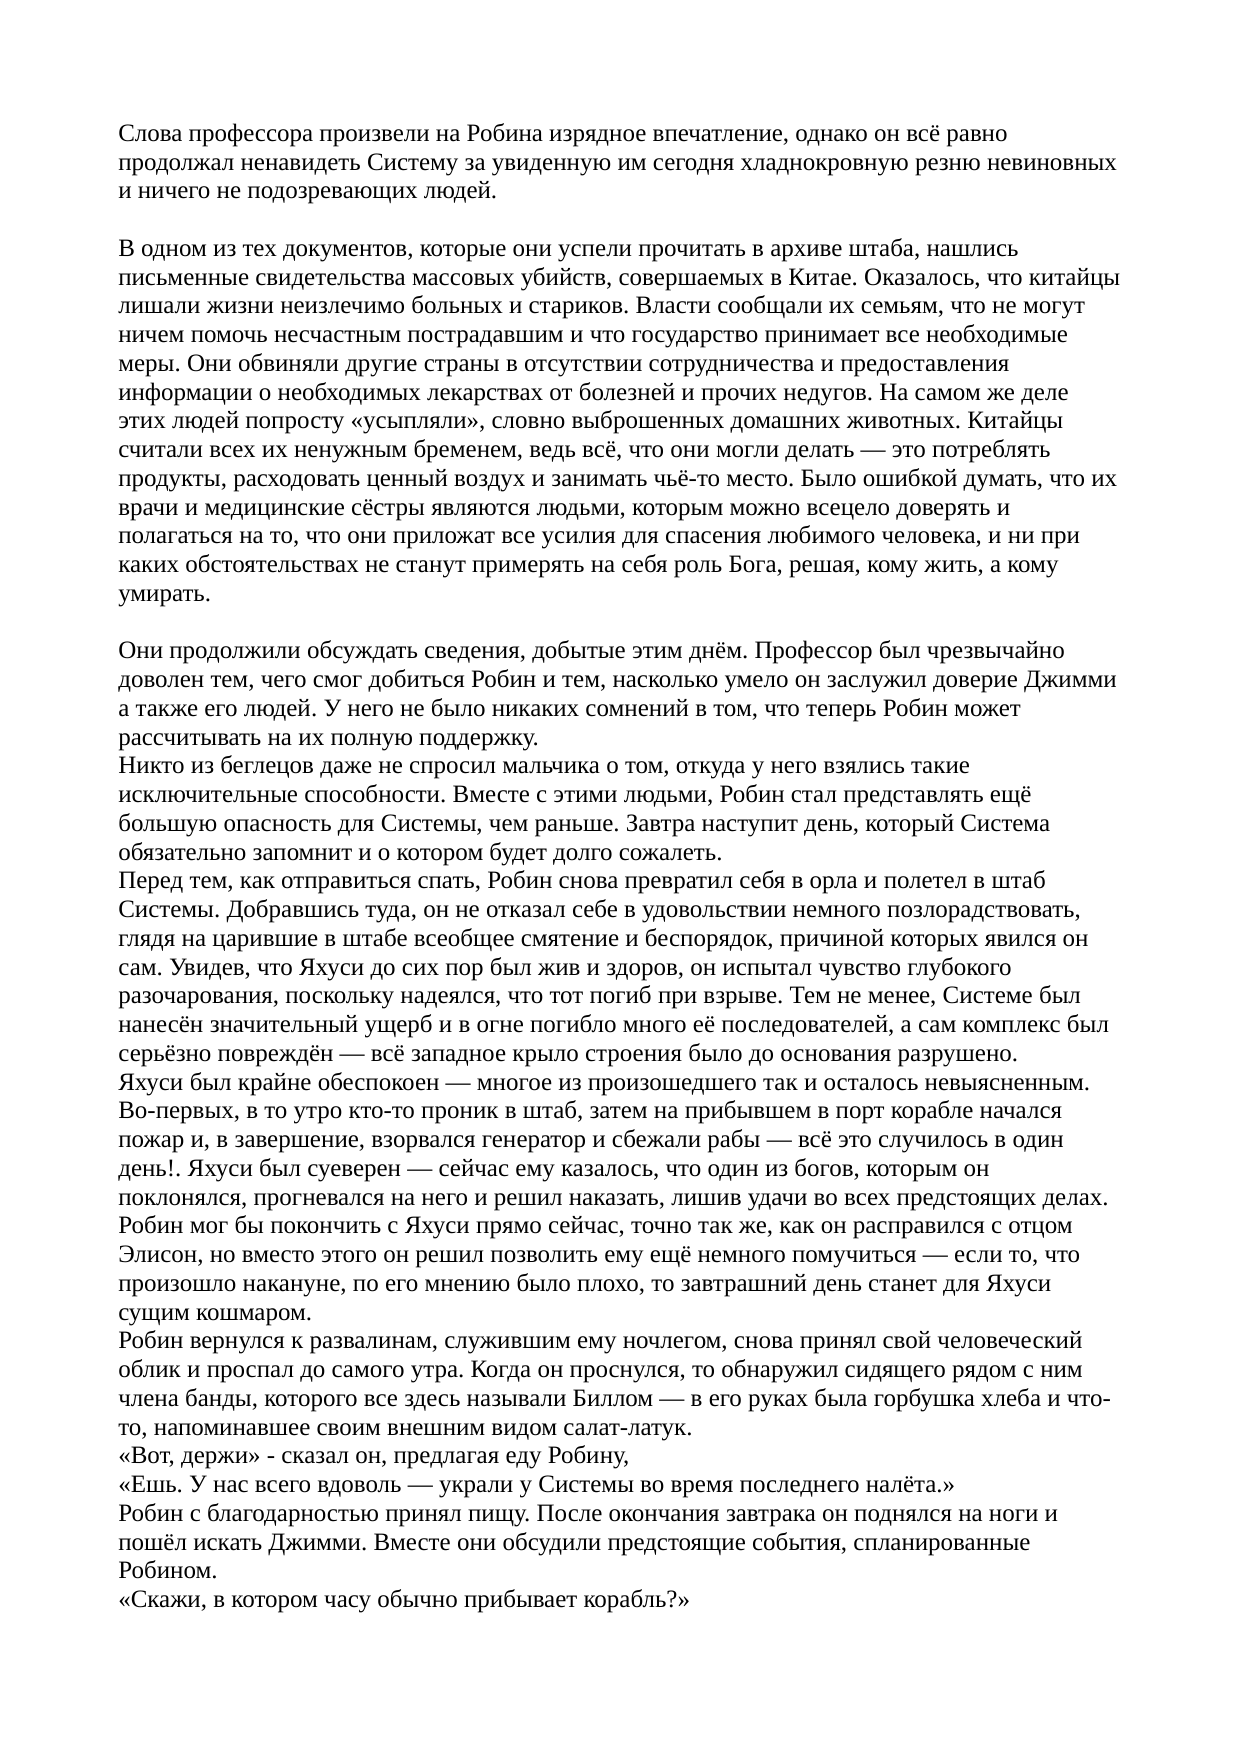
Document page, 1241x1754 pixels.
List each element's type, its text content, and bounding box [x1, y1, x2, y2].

text Перед тем, как отправиться спать, Робин снова превратил себя в орла и полетел в штаб Системы. Добравшись туда, он не отказал себе в удовольствии немного позлорадствовать, глядя на царившие в штабе всеобщее смятение и беспорядок, причиной которых явился он сам. Увидев, что Яхуси до сих пор был жив и здоров, он испытал чувство глубокого разочарования, поскольку надеялся, что тот погиб при взрыве. Тем не менее, Системе был нанесён значительный ущерб и в огне погибло много её последователей, а сам комплекс был серьёзно повреждён — всё западное крыло строения было до основания разрушено. [118, 866, 1122, 1067]
text Они продолжили обсуждать сведения, добытые этим днём. Профессор был чрезвычайно доволен тем, чего смог добиться Робин и тем, насколько умело он заслужил доверие Джимми а также его людей. У него не было никаких сомнений в том, что теперь Робин может рассчитывать на их полную поддержку. [118, 636, 1122, 751]
text «Вот, держи» - сказал он, предлагая еду Робину, [118, 1441, 1122, 1469]
text Никто из беглецов даже не спросил мальчика о том, откуда у него взялись такие исключительные способности. Вместе с этими людьми, Робин стал представлять ещё большую опасность для Системы, чем раньше. Завтра наступит день, который Система обязательно запомнит и о котором будет долго сожалеть. [118, 751, 1122, 866]
text Слова профессора произвели на Робина изрядное впечатление, однако он всё равно продолжал ненавидеть Систему за увиденную им сегодня хладнокровную резню невиновных и ничего не подозревающих людей. [118, 118, 1122, 204]
text «Ешь. У нас всего вдоволь — украли у Системы во время последнего налёта.» [118, 1469, 1122, 1498]
text Яхуси был крайне обеспокоен — многое из произошедшего так и осталось невыясненным. Во-первых, в то утро кто-то проник в штаб, затем на прибывшем в порт корабле начался пожар и, в завершение, взорвался генератор и сбежали рабы — всё это случилось в один день!. Яхуси был суеверен — сейчас ему казалось, что один из богов, которым он поклонялся, прогневался на него и решил наказать, лишив удачи во всех предстоящих делах. [118, 1067, 1122, 1211]
text В одном из тех документов, которые они успели прочитать в архиве штаба, нашлись письменные свидетельства массовых убийств, совершаемых в Китае. Оказалось, что китайцы лишали жизни неизлечимо больных и стариков. Власти сообщали их семьям, что не могут ничем помочь несчастным пострадавшим и что государство принимает все необходимые меры. Они обвиняли другие страны в отсутствии сотрудничества и предоставления информации о необходимых лекарствах от болезней и прочих недугов. На самом же деле этих людей попросту «усыпляли», словно выброшенных домашних животных. Китайцы считали всех их ненужным бременем, ведь всё, что они могли делать — это потреблять продукты, расходовать ценный воздух и занимать чьё-то место. Было ошибкой думать, что их врачи и медицинские сёстры являются людьми, которым можно всецело доверять и полагаться на то, что они приложат все усилия для спасения любимого человека, и ни при каких обстоятельствах не станут примерять на себя роль Бога, решая, кому жить, а кому умирать. [118, 233, 1122, 607]
text «Скажи, в котором часу обычно прибывает корабль?» [118, 1584, 1122, 1613]
text Робин с благодарностью принял пищу. После окончания завтрака он поднялся на ноги и пошёл искать Джимми. Вместе они обсудили предстоящие события, спланированные Робином. [118, 1498, 1122, 1584]
text Робин мог бы покончить с Яхуси прямо сейчас, точно так же, как он расправился с отцом Элисон, но вместо этого он решил позволить ему ещё немного помучиться — если то, что произошло накануне, по его мнению было плохо, то завтрашний день станет для Яхуси сущим кошмаром. [118, 1211, 1122, 1326]
text Робин вернулся к развалинам, служившим ему ночлегом, снова принял свой человеческий облик и проспал до самого утра. Когда он проснулся, то обнаружил сидящего рядом с ним члена банды, которого все здесь называли Биллом — в его руках была горбушка хлеба и что-то, напоминавшее своим внешним видом салат-латук. [118, 1326, 1122, 1441]
